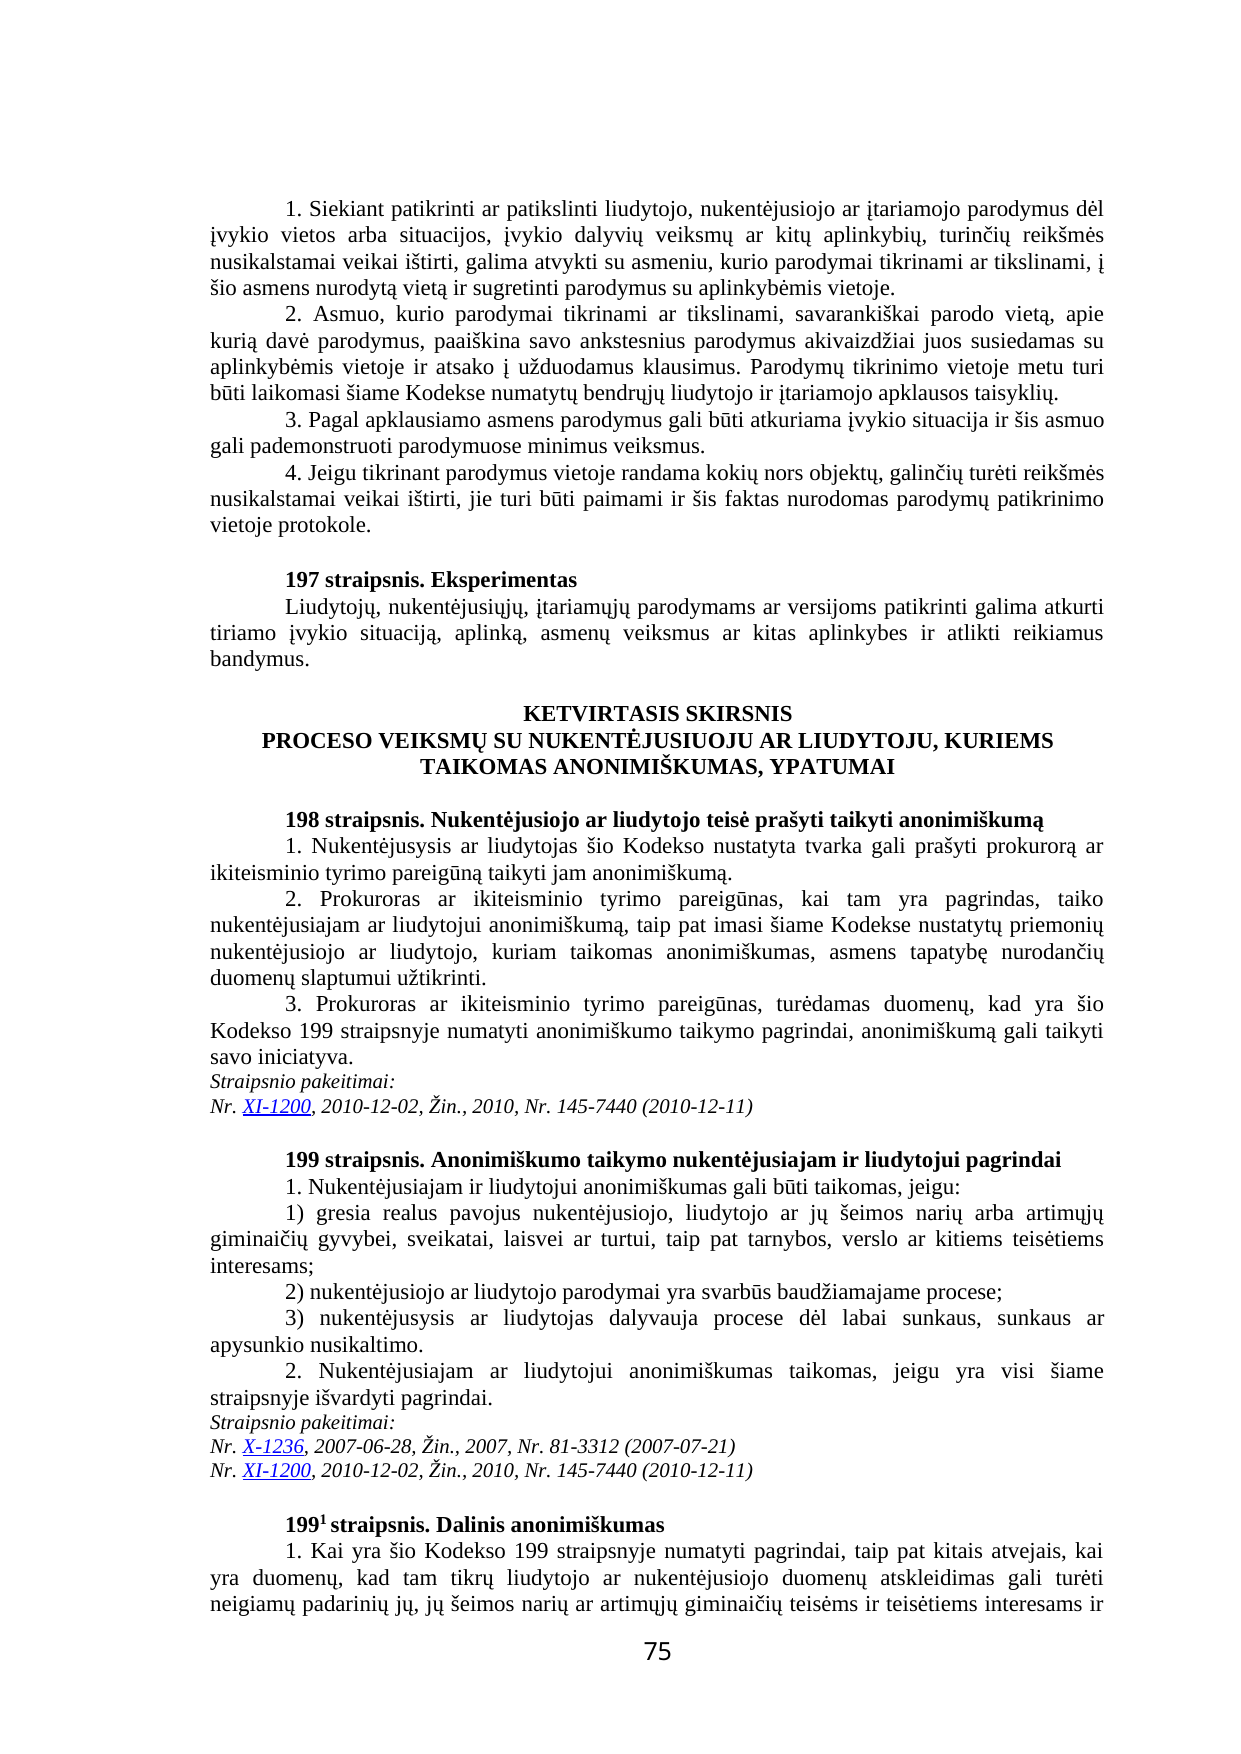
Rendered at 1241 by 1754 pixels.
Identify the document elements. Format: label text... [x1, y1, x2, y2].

text 198 straipsnis. Nukentėjusiojo ar liudytojo teisė prašyti taikyti anonimiškumą [285, 806, 1106, 832]
text 1. Nukentėjusysis ar liudytojas šio Kodekso nustatyta tvarka gali prašyti prokurorą ar ikiteisminio tyrimo pareigūną taikyti jam anonimiškumą. [210, 832, 1106, 885]
text 2. Prokuroras ar ikiteisminio tyrimo pareigūnas, kai tam yra pagrindas, taiko nukentėjusiajam ar liudytojui anonimiškumą, taip pat imasi šiame Kodekse nustatytų priemonių nukentėjusiojo ar liudytojo, kuriam taikomas anonimiškumas, asmens tapatybę nurodančių duomenų slaptumui užtikrinti. [210, 885, 1106, 990]
text Nr. XI-1200, 2010-12-02, Žin., 2010, Nr. 145-7440 (2010-12-11) [210, 1093, 1106, 1118]
text Liudytojų, nukentėjusiųjų, įtariamųjų parodymams ar versijoms patikrinti galima atkurti tiriamo įvykio situaciją, aplinką, asmenų veiksmus ar kitas aplinkybes ir atlikti reikiamus bandymus. [210, 593, 1106, 672]
text 3. Pagal apklausiamo asmens parodymus gali būti atkuriama įvykio situacija ir šis asmuo gali pademonstruoti parodymuose minimus veiksmus. [210, 406, 1106, 458]
text Straipsnio pakeitimai: [210, 1410, 1106, 1434]
text 1. Kai yra šio Kodekso 199 straipsnyje numatyti pagrindai, taip pat kitais atvejais, kai yra duomenų, kad tam tikrų liudytojo ar nukentėjusiojo duomenų atskleidimas gali turėti neigiamų padarinių jų, jų šeimos narių ar artimųjų giminaičių teisėms ir teisėtiems interesams ir [210, 1537, 1106, 1616]
text 4. Jeigu tikrinant parodymus vietoje randama kokių nors objektų, galinčių turėti reikšmės nusikalstamai veikai ištirti, jie turi būti paimami ir šis faktas nurodomas parodymų patikrinimo vietoje protokole. [210, 458, 1106, 538]
text Nr. XI-1200, 2010-12-02, Žin., 2010, Nr. 145-7440 (2010-12-11) [210, 1458, 1106, 1482]
text 1. Nukentėjusiajam ir liudytojui anonimiškumas gali būti taikomas, jeigu: [210, 1173, 1106, 1199]
text 2. Nukentėjusiajam ar liudytojui anonimiškumas taikomas, jeigu yra visi šiame straipsnyje išvardyti pagrindai. [210, 1357, 1106, 1410]
text 1991 straipsnis. Dalinis anonimiškumas [210, 1511, 1106, 1537]
text 197 straipsnis. Eksperimentas [210, 566, 1106, 593]
text 1) gresia realus pavojus nukentėjusiojo, liudytojo ar jų šeimos narių arba artimųjų giminaičių gyvybei, sveikatai, laisvei ar turtui, taip pat tarnybos, verslo ar kitiems teisėtiems interesams; [210, 1199, 1106, 1278]
text 3. Prokuroras ar ikiteisminio tyrimo pareigūnas, turėdamas duomenų, kad yra šio Kodekso 199 straipsnyje numatyti anonimiškumo taikymo pagrindai, anonimiškumą gali taikyti savo iniciatyva. [210, 990, 1106, 1069]
text Straipsnio pakeitimai: [210, 1069, 1106, 1093]
text 199 straipsnis. Anonimiškumo taikymo nukentėjusiajam ir liudytojui pagrindai [285, 1146, 1106, 1173]
text KETVIRTASIS SKIRSNIS [210, 701, 1106, 727]
text 3) nukentėjusysis ar liudytojas dalyvauja procese dėl labai sunkaus, sunkaus ar apysunkio nusikaltimo. [210, 1304, 1106, 1357]
text 2) nukentėjusiojo ar liudytojo parodymai yra svarbūs baudžiamajame procese; [210, 1278, 1106, 1304]
text 2. Asmuo, kurio parodymai tikrinami ar tikslinami, savarankiškai parodo vietą, apie kurią davė parodymus, paaiškina savo ankstesnius parodymus akivaizdžiai juos susiedamas su aplinkybėmis vietoje ir atsako į užduodamus klausimus. Parodymų tikrinimo vietoje metu turi būti laikomasi šiame Kodekse numatytų bendrųjų liudytojo ir įtariamojo apklausos taisyklių. [210, 300, 1106, 406]
text Nr. X-1236, 2007-06-28, Žin., 2007, Nr. 81-3312 (2007-07-21) [210, 1434, 1106, 1458]
text Proceso veiksmų su nukentėjusiuoju ar liudytoju, kuriems taikomas anonimiškumas, ypatumai [210, 727, 1106, 779]
text 1. Siekiant patikrinti ar patikslinti liudytojo, nukentėjusiojo ar įtariamojo parodymus dėl įvykio vietos arba situacijos, įvykio dalyvių veiksmų ar kitų aplinkybių, turinčių reikšmės nusikalstamai veikai ištirti, galima atvykti su asmeniu, kurio parodymai tikrinami ar tikslinami, į šio asmens nurodytą vietą ir sugretinti parodymus su aplinkybėmis vietoje. [210, 195, 1106, 300]
